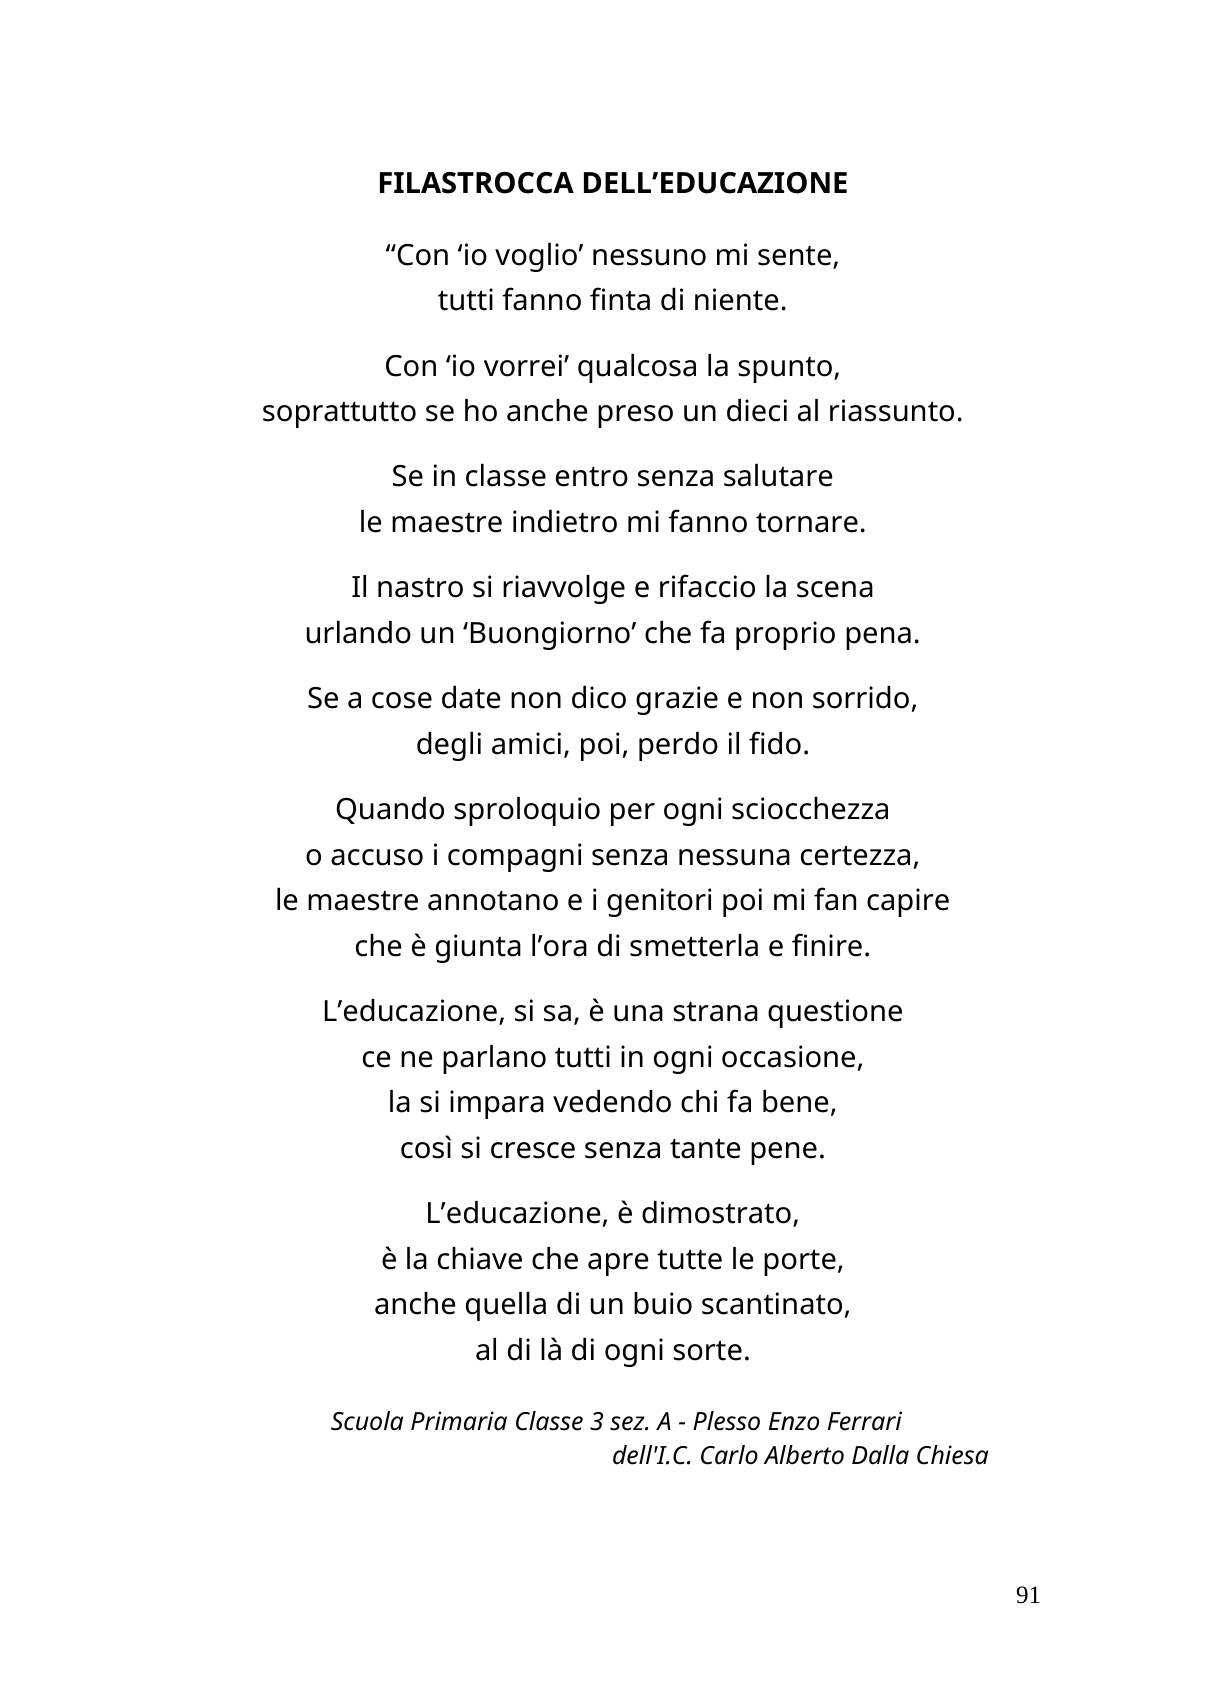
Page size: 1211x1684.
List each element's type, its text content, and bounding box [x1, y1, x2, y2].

text ce ne parlano tutti in ogni occasione, [169, 1036, 1057, 1076]
text così si cresce senza tante pene. [169, 1127, 1057, 1167]
text L’educazione, è dimostrato, [169, 1192, 1057, 1232]
text Quando sproloquio per ogni sciocchezza [169, 788, 1057, 828]
text soprattutto se ho anche preso un dieci al riassunto. [169, 391, 1057, 430]
text al di là di ogni sorte. [169, 1329, 1057, 1369]
text Il nastro si riavvolge e rifaccio la scena [169, 567, 1057, 606]
text Se a cose date non dico grazie e non sorrido, [169, 677, 1057, 717]
text “Con ‘io voglio’ nessuno mi sente, [169, 234, 1057, 274]
text degli amici, poi, perdo il fido. [169, 723, 1057, 763]
text anche quella di un buio scantinato, [169, 1284, 1057, 1323]
text le maestre annotano e i genitori poi mi fan capire [169, 879, 1057, 919]
text è la chiave che apre tutte le porte, [169, 1238, 1057, 1278]
text o accuso i compagni senza nessuna certezza, [169, 834, 1057, 873]
text che è giunta l’ora di smetterla e finire. [169, 925, 1057, 965]
text Con ‘io vorrei’ qualcosa la spunto, [169, 345, 1057, 384]
subtitle FILASTROCCA DELL’EDUCAZIONE [169, 162, 1057, 202]
text la si impara vedendo chi fa bene, [169, 1082, 1057, 1121]
text le maestre indietro mi fanno tornare. [169, 501, 1057, 541]
text L’educazione, si sa, è una strana questione [169, 990, 1057, 1030]
text urlando un ‘Buongiorno’ che fa proprio pena. [169, 612, 1057, 652]
text dell'I.C. Carlo Alberto Dalla Chiesa [169, 1438, 1057, 1472]
text Scuola Primaria Classe 3 sez. A - Plesso Enzo Ferrari [169, 1404, 1057, 1438]
text tutti fanno finta di niente. [169, 280, 1057, 319]
text Se in classe entro senza salutare [169, 456, 1057, 495]
